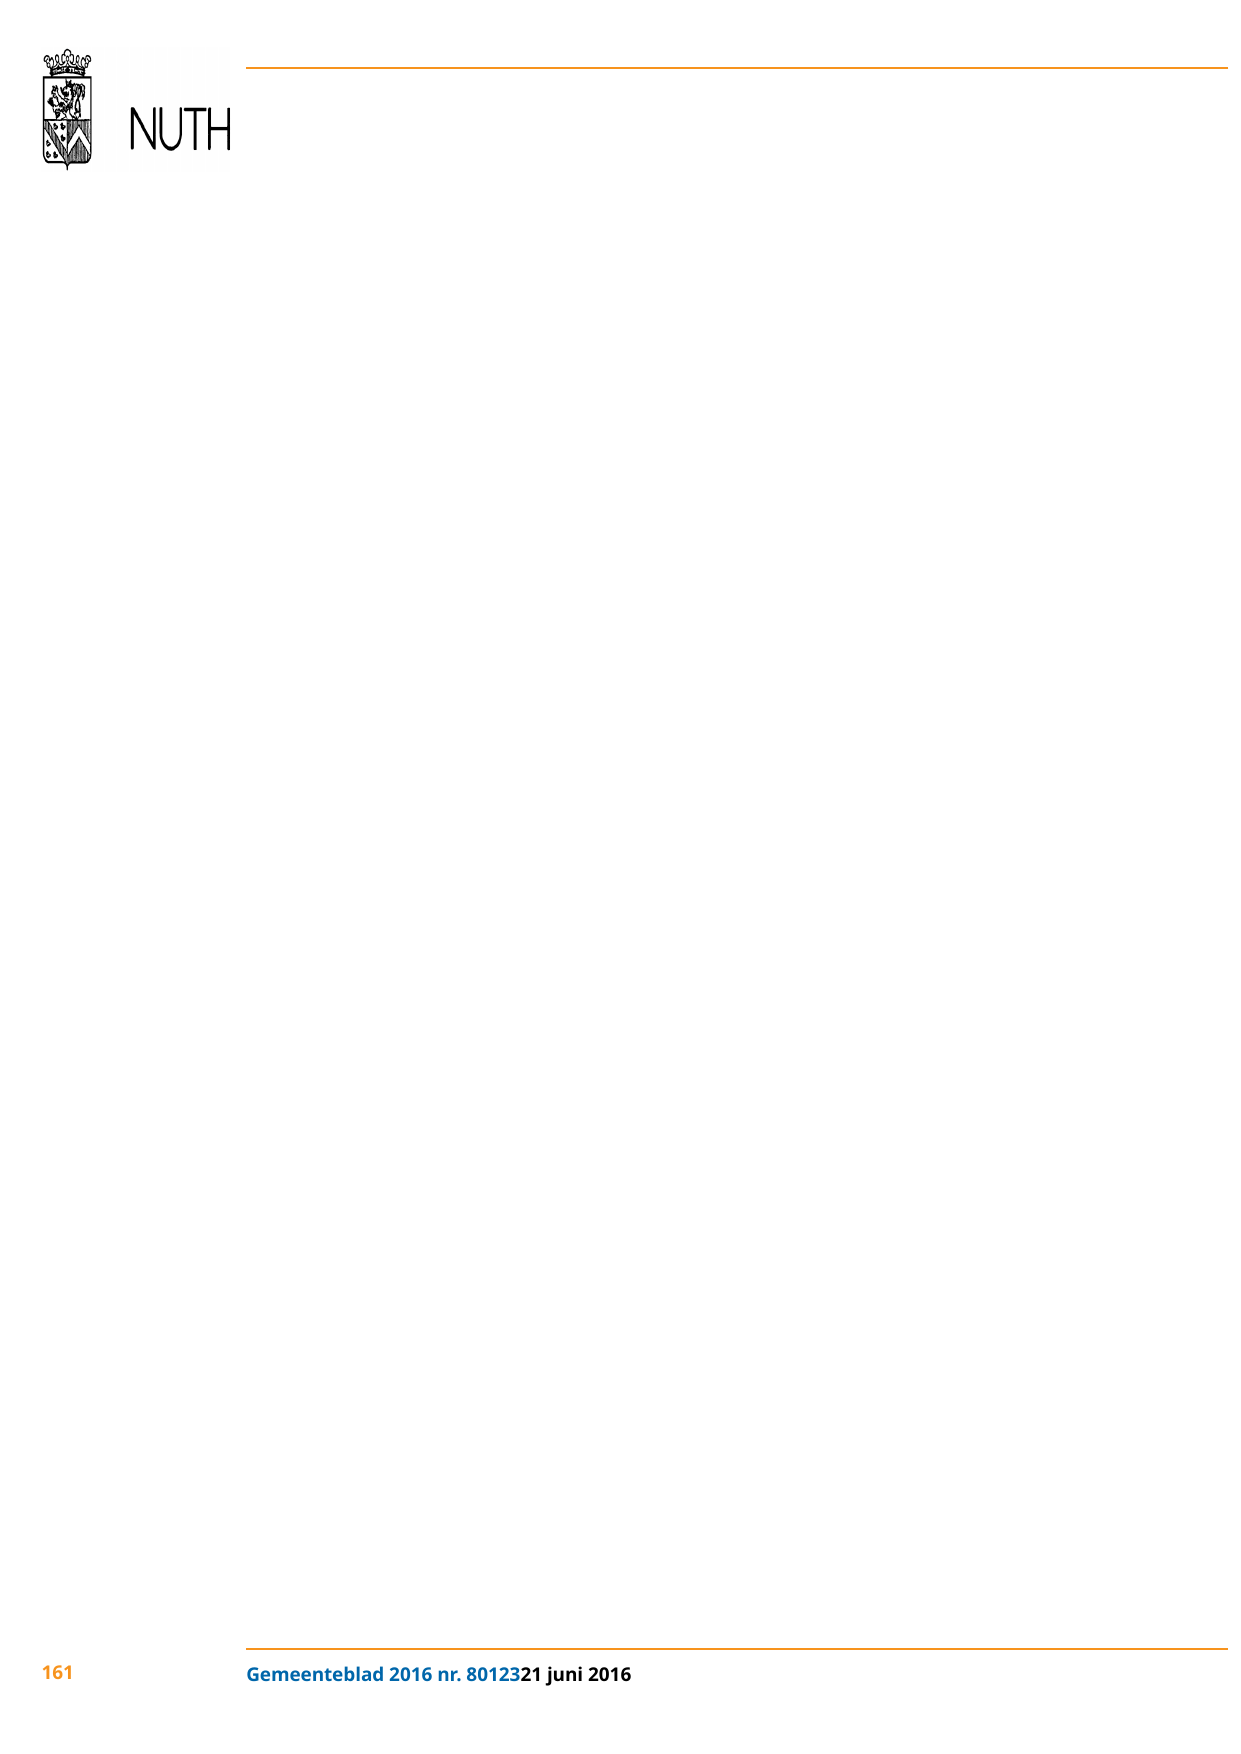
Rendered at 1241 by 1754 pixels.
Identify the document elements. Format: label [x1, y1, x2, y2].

picture [41, 47, 231, 172]
